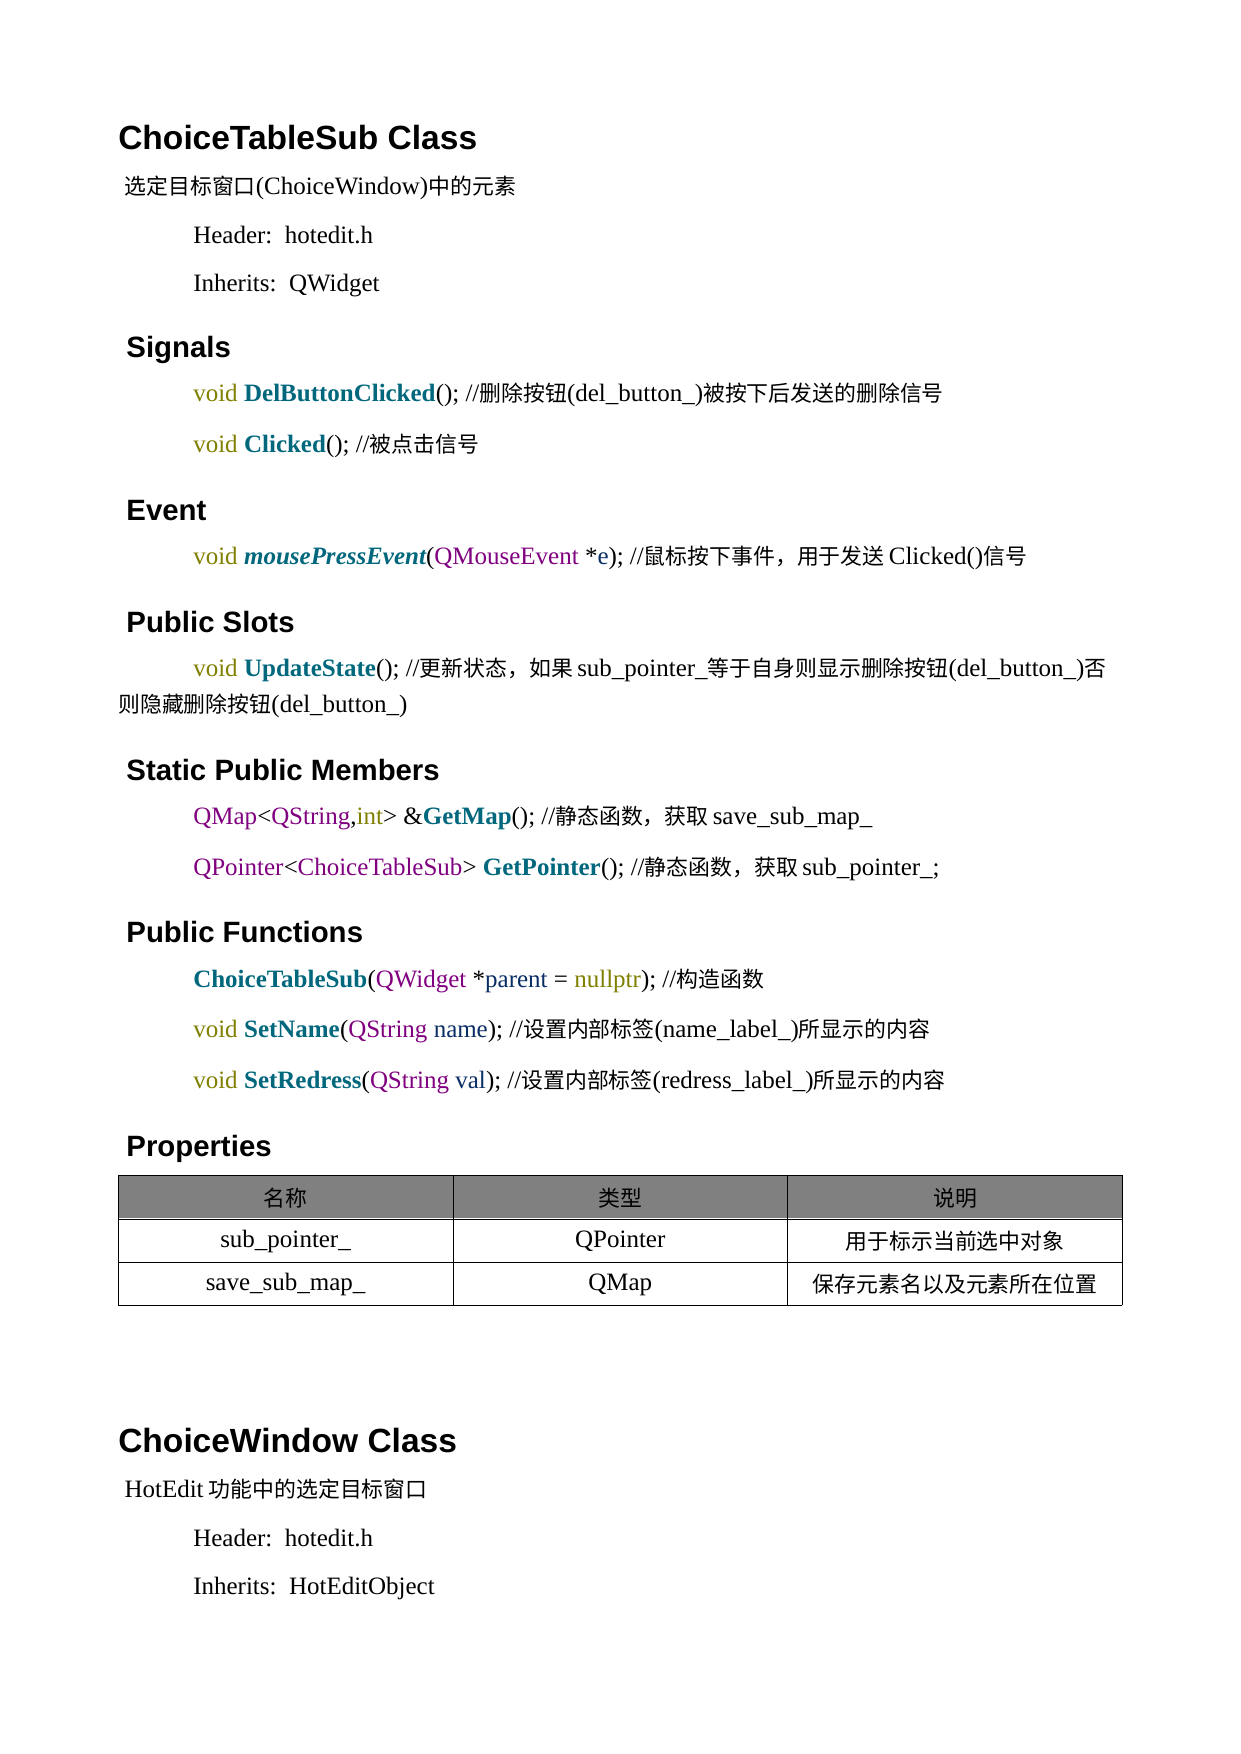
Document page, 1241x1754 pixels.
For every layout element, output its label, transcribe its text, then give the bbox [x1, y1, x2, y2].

text void Clicked(); //被点击信号 [118, 427, 1122, 459]
text void SetRedress(QString val); //设置内部标签(redress_label_)所显示的内容 [118, 1063, 1122, 1095]
table_header 类型 [454, 1176, 787, 1218]
table_cell 用于标示当前选中对象 [788, 1220, 1122, 1262]
text 选定目标窗口(ChoiceWindow)中的元素 [118, 169, 1122, 201]
text Inherits: QWidget [118, 268, 1122, 297]
text Inherits: HotEditObject [118, 1571, 1122, 1599]
text HotEdit功能中的选定目标窗口 [118, 1472, 1122, 1504]
table_header 说明 [788, 1176, 1122, 1218]
text Header: hotedit.h [118, 1523, 1122, 1552]
text ChoiceTableSub(QWidget *parent = nullptr); //构造函数 [118, 962, 1122, 993]
subtitle Properties [118, 1129, 1122, 1163]
table_cell sub_pointer_ [119, 1220, 453, 1262]
table_cell QMap [454, 1263, 787, 1305]
subtitle Public Functions [118, 915, 1122, 949]
text QPointer<ChoiceTableSub> GetPointer(); //静态函数，获取sub_pointer_; [118, 850, 1122, 881]
table_cell 保存元素名以及元素所在位置 [788, 1263, 1122, 1305]
text void UpdateState(); //更新状态，如果sub_pointer_等于自身则显示删除按钮(del_button_)否则隐藏删除按钮(del_button_) [118, 651, 1122, 719]
text void mousePressEvent(QMouseEvent *e); //鼠标按下事件，用于发送Clicked()信号 [118, 539, 1122, 571]
text void DelButtonClicked(); //删除按钮(del_button_)被按下后发送的删除信号 [118, 376, 1122, 408]
table_cell save_sub_map_ [119, 1263, 453, 1305]
text void SetName(QString name); //设置内部标签(name_label_)所显示的内容 [118, 1012, 1122, 1044]
text QMap<QString,int> &GetMap(); //静态函数，获取save_sub_map_ [118, 799, 1122, 831]
subtitle Event [118, 493, 1122, 526]
subtitle ChoiceWindow Class [118, 1421, 1122, 1460]
subtitle Public Slots [118, 604, 1122, 638]
table_cell QPointer [454, 1220, 787, 1262]
text Header: hotedit.h [118, 220, 1122, 249]
subtitle Signals [118, 330, 1122, 364]
subtitle Static Public Members [118, 753, 1122, 786]
subtitle ChoiceTableSub Class [118, 118, 1122, 157]
table_header 名称 [119, 1176, 453, 1218]
